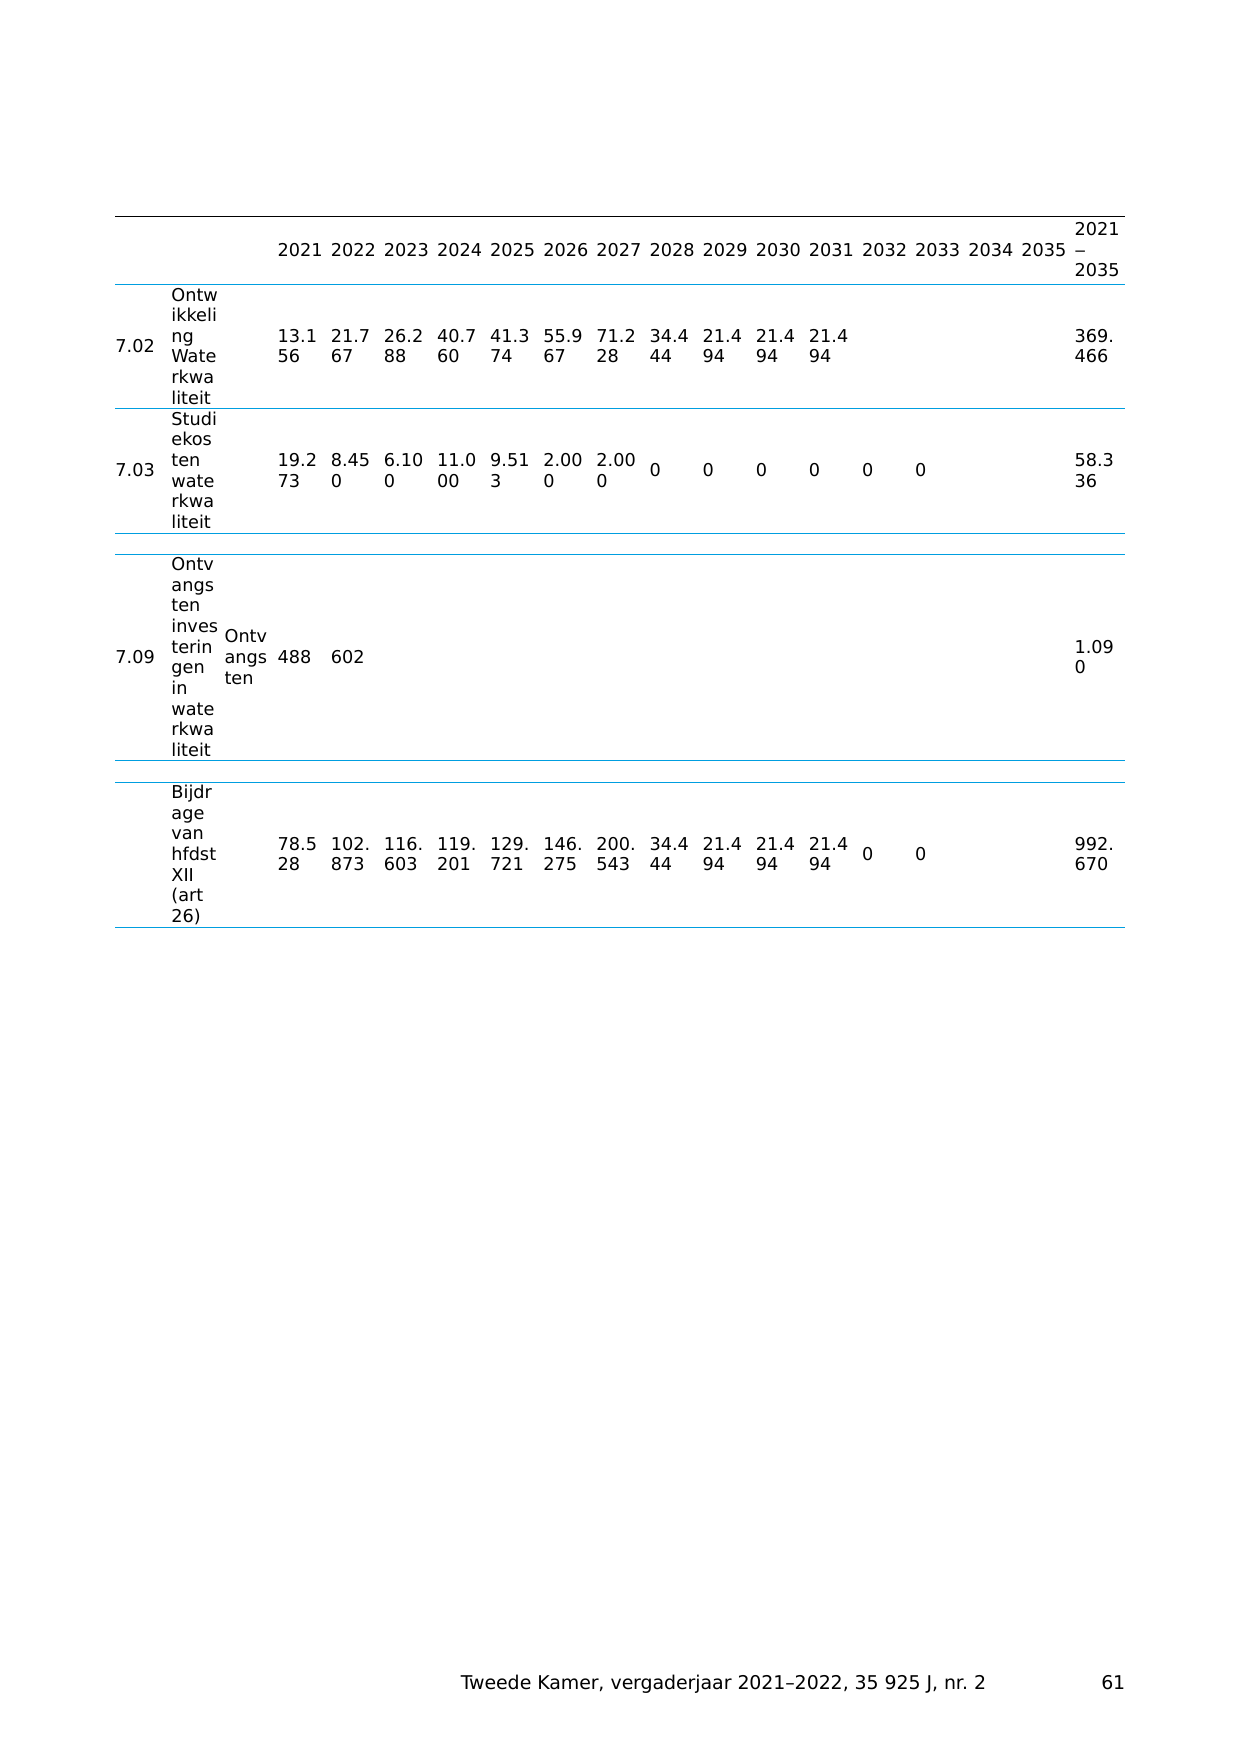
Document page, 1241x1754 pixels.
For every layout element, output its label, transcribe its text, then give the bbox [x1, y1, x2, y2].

table_cell [753, 534, 806, 554]
table_cell 7.02 [115, 285, 168, 408]
table_cell 119.201 [434, 783, 487, 926]
table_cell 0 [912, 409, 965, 532]
table_cell [115, 534, 168, 554]
table_cell 2031 [806, 217, 859, 284]
table_cell [115, 217, 168, 284]
table_cell [168, 761, 221, 782]
table_cell 6.100 [381, 409, 434, 532]
table_cell [646, 555, 699, 760]
table_cell 2023 [381, 217, 434, 284]
table_cell [381, 761, 434, 782]
table_cell 0 [806, 409, 859, 532]
table_cell 9.513 [487, 409, 540, 532]
table_cell 21.767 [328, 285, 381, 408]
table_cell [115, 783, 168, 926]
table_cell [1018, 783, 1071, 926]
table_cell 200.543 [593, 783, 646, 926]
table_cell [912, 285, 965, 408]
table_cell 2034 [965, 217, 1018, 284]
table_cell 2033 [912, 217, 965, 284]
table_cell 2028 [646, 217, 699, 284]
table_cell 55.967 [540, 285, 593, 408]
table_header Tabel 36 Voeding van het Deltafonds (bedragen x € 1.000) [115, 191, 1125, 216]
table_cell 21.494 [700, 783, 753, 926]
table_cell [221, 285, 274, 408]
table_cell 21.494 [700, 285, 753, 408]
table_cell 2.000 [540, 409, 593, 532]
table_cell 71.228 [593, 285, 646, 408]
table_cell [221, 217, 274, 284]
table_cell 2025 [487, 217, 540, 284]
table_cell 7.03 [115, 409, 168, 532]
table_cell Ontwikkeling Waterkwaliteit [168, 285, 221, 408]
table_cell 369.466 [1071, 285, 1125, 408]
table_cell [221, 783, 274, 926]
table_cell 2035 [1018, 217, 1071, 284]
table_cell 2026 [540, 217, 593, 284]
table_cell [1071, 761, 1125, 782]
table_cell [275, 534, 328, 554]
table_cell 0 [700, 409, 753, 532]
table_cell 2021 ‒ 2035 [1071, 217, 1125, 284]
table_cell 602 [328, 555, 381, 760]
table_cell 146.275 [540, 783, 593, 926]
table_cell [328, 534, 381, 554]
table_cell 2022 [328, 217, 381, 284]
table_cell [753, 761, 806, 782]
table_cell [115, 761, 168, 782]
table_cell 34.444 [646, 285, 699, 408]
table_cell 2027 [593, 217, 646, 284]
table_cell 19.273 [275, 409, 328, 532]
table_cell [1018, 555, 1071, 760]
table_cell [434, 761, 487, 782]
table_cell 2024 [434, 217, 487, 284]
table_cell [221, 534, 274, 554]
table_cell [965, 409, 1018, 532]
table_cell 488 [275, 555, 328, 760]
table_cell 58.336 [1071, 409, 1125, 532]
table_cell 21.494 [753, 285, 806, 408]
table_cell [965, 783, 1018, 926]
table_cell [381, 534, 434, 554]
table_cell [806, 555, 859, 760]
table_cell [912, 761, 965, 782]
table_cell 2032 [859, 217, 912, 284]
table_cell Ontvangsten investeringen in waterkwaliteit [168, 555, 221, 760]
table_cell [540, 555, 593, 760]
table_cell 0 [753, 409, 806, 532]
table_cell [965, 534, 1018, 554]
table_cell 2030 [753, 217, 806, 284]
table_cell [646, 534, 699, 554]
table_cell [1018, 409, 1071, 532]
table_cell 2021 [275, 217, 328, 284]
table_cell 0 [859, 409, 912, 532]
table_cell [381, 555, 434, 760]
table_cell [593, 555, 646, 760]
table_cell [965, 761, 1018, 782]
table_cell [859, 534, 912, 554]
table_cell 21.494 [806, 285, 859, 408]
table_cell [753, 555, 806, 760]
table_cell 992.670 [1071, 783, 1125, 926]
table_cell [912, 534, 965, 554]
table_cell [859, 761, 912, 782]
table_cell [859, 555, 912, 760]
table_cell [965, 285, 1018, 408]
table_cell Bijdrage van hfdst XII (art 26) [168, 783, 221, 926]
table_cell 26.288 [381, 285, 434, 408]
table_cell Studiekosten waterkwaliteit [168, 409, 221, 532]
table_cell [593, 534, 646, 554]
table_cell 34.444 [646, 783, 699, 926]
table_cell [434, 534, 487, 554]
table_cell [487, 761, 540, 782]
table_cell [965, 555, 1018, 760]
table_cell [806, 761, 859, 782]
table_cell [646, 761, 699, 782]
table_cell 129.721 [487, 783, 540, 926]
table_cell Ontvangsten [221, 555, 274, 760]
table_cell 116.603 [381, 783, 434, 926]
table_cell 11.000 [434, 409, 487, 532]
table_cell 0 [859, 783, 912, 926]
table_cell [487, 534, 540, 554]
table_cell 0 [912, 783, 965, 926]
table_cell [700, 534, 753, 554]
table_cell 2029 [700, 217, 753, 284]
table_cell [593, 761, 646, 782]
table_cell 41.374 [487, 285, 540, 408]
table_cell [168, 534, 221, 554]
table_cell 8.450 [328, 409, 381, 532]
table_cell [1018, 761, 1071, 782]
table_cell [275, 761, 328, 782]
table_cell [168, 217, 221, 284]
table_cell [434, 555, 487, 760]
table_cell [487, 555, 540, 760]
table_cell [806, 534, 859, 554]
table_cell 0 [646, 409, 699, 532]
table_cell [912, 555, 965, 760]
table_cell [1018, 534, 1071, 554]
table_cell [1071, 534, 1125, 554]
table_cell 21.494 [753, 783, 806, 926]
table_cell [859, 285, 912, 408]
table_cell 1.090 [1071, 555, 1125, 760]
table_cell 78.528 [275, 783, 328, 926]
table_cell [540, 534, 593, 554]
table_cell 13.156 [275, 285, 328, 408]
table_cell [221, 761, 274, 782]
table_cell [1018, 285, 1071, 408]
table_cell [700, 761, 753, 782]
table_cell 102.873 [328, 783, 381, 926]
table_cell [700, 555, 753, 760]
table_cell [221, 409, 274, 532]
table_cell 7.09 [115, 555, 168, 760]
table_cell 40.760 [434, 285, 487, 408]
table_cell [540, 761, 593, 782]
table_cell 2.000 [593, 409, 646, 532]
table_cell 21.494 [806, 783, 859, 926]
table_cell [328, 761, 381, 782]
